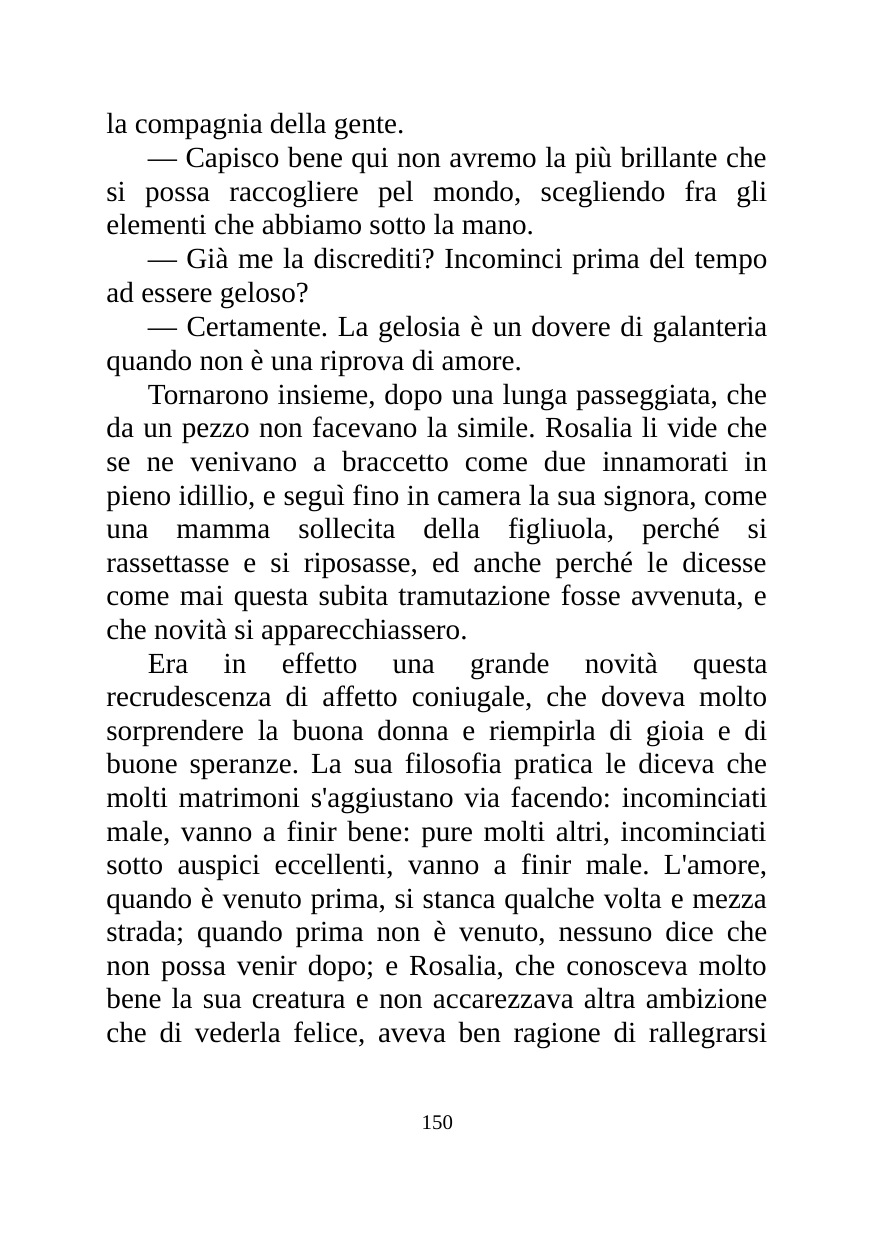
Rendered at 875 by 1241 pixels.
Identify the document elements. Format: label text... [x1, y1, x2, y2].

text — Certamente. La gelosia è un dovere di galanteria quando non è una riprova di amore. [106, 309, 768, 376]
text — Già me la discrediti? Incominci prima del tempo ad essere geloso? [106, 242, 768, 309]
text — Capisco bene qui non avremo la più brillante che si possa raccogliere pel mondo, scegliendo fra gli elementi che abbiamo sotto la mano. [106, 140, 768, 241]
text Era in effetto una grande novità questa recrudescenza di affetto coniugale, che doveva molto sorprendere la buona donna e riempirla di gioia e di buone speranze. La sua filosofia pratica le diceva che molti matrimoni s'aggiustano via facendo: incominciati male, vanno a finir bene: pure molti altri, incominciati sotto auspici eccellenti, vanno a finir male. L'amore, quando è venuto prima, si stanca qualche volta e mezza strada; quando prima non è venuto, nessuno dice che non possa venir dopo; e Rosalia, che conosceva molto bene la sua creatura e non accarezzava altra ambizione che di vederla felice, aveva ben ragione di rallegrarsi [106, 646, 768, 1048]
text Tornarono insieme, dopo una lunga passeggiata, che da un pezzo non facevano la simile. Rosalia li vide che se ne venivano a braccetto come due innamorati in pieno idillio, e seguì fino in camera la sua signora, come una mamma sollecita della figliuola, perché si rassettasse e si riposasse, ed anche perché le dicesse come mai questa subita tramutazione fosse avvenuta, e che novità si apparecchiassero. [106, 377, 768, 645]
text la compagnia della gente. [106, 106, 768, 140]
